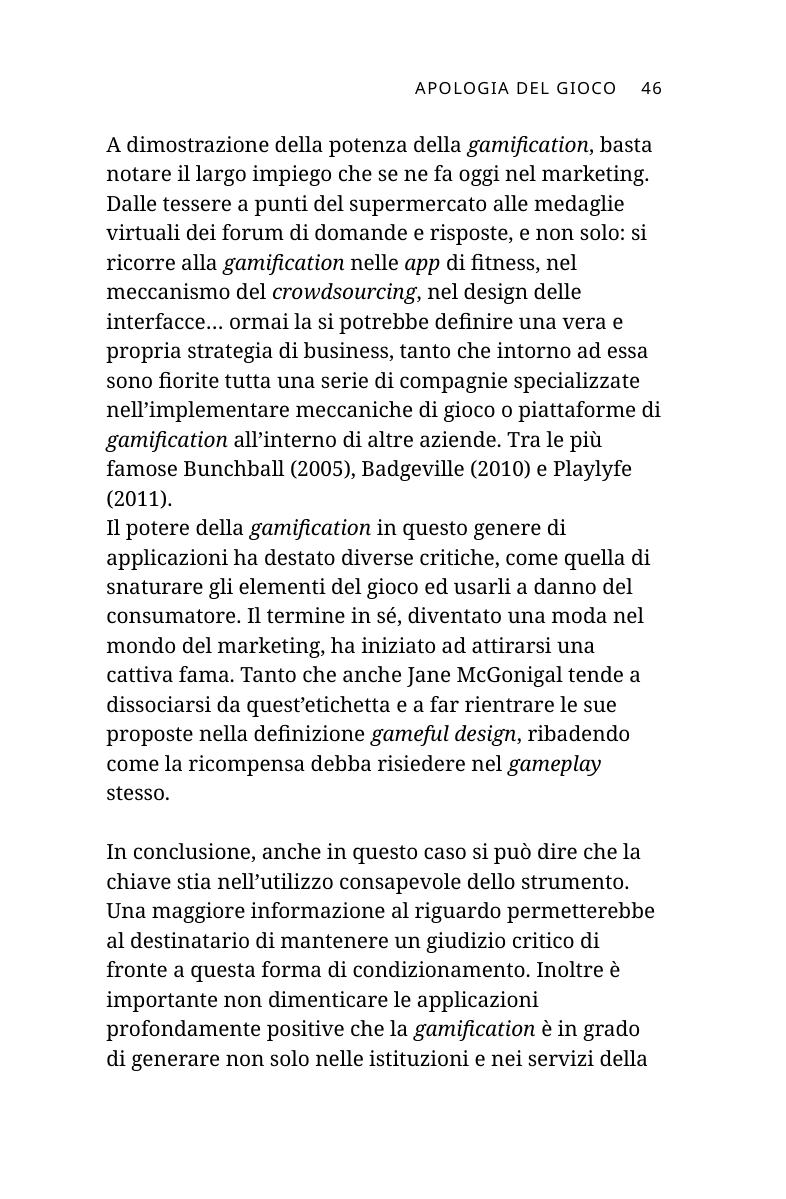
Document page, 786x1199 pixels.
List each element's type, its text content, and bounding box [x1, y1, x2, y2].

text Il potere della gamification in questo genere di applicazioni ha destato diverse critiche, come quella di snaturare gli elementi del gioco ed usarli a danno del consumatore. Il termine in sé, diventato una moda nel mondo del marketing, ha iniziato ad attirarsi una cattiva fama. Tanto che anche Jane McGonigal tende a dissociarsi da quest’etichetta e a far rientrare le sue proposte nella definizione gameful design, ribadendo come la ricompensa debba risiedere nel gameplay stesso. [106, 512, 661, 807]
text A dimostrazione della potenza della gamification, basta notare il largo impiego che se ne fa oggi nel marketing. Dalle tessere a punti del supermercato alle medaglie virtuali dei forum di domande e risposte, e non solo: si ricorre alla gamification nelle app di fitness, nel meccanismo del crowdsourcing, nel design delle interfacce… ormai la si potrebbe definire una vera e propria strategia di business, tanto che intorno ad essa sono fiorite tutta una serie di compagnie specializzate nell’implementare meccaniche di gioco o piattaforme di gamification all’interno di altre aziende. Tra le più famose Bunchball (2005), Badgeville (2010) e Playlyfe (2011). [106, 129, 661, 512]
text In conclusione, anche in questo caso si può dire che la chiave stia nell’utilizzo consapevole dello strumento. Una maggiore informazione al riguardo permetterebbe al destinatario di mantenere un giudizio critico di fronte a questa forma di condizionamento. Inoltre è importante non dimenticare le applicazioni profondamente positive che la gamification è in grado di generare non solo nelle istituzioni e nei servizi della [106, 836, 661, 1072]
